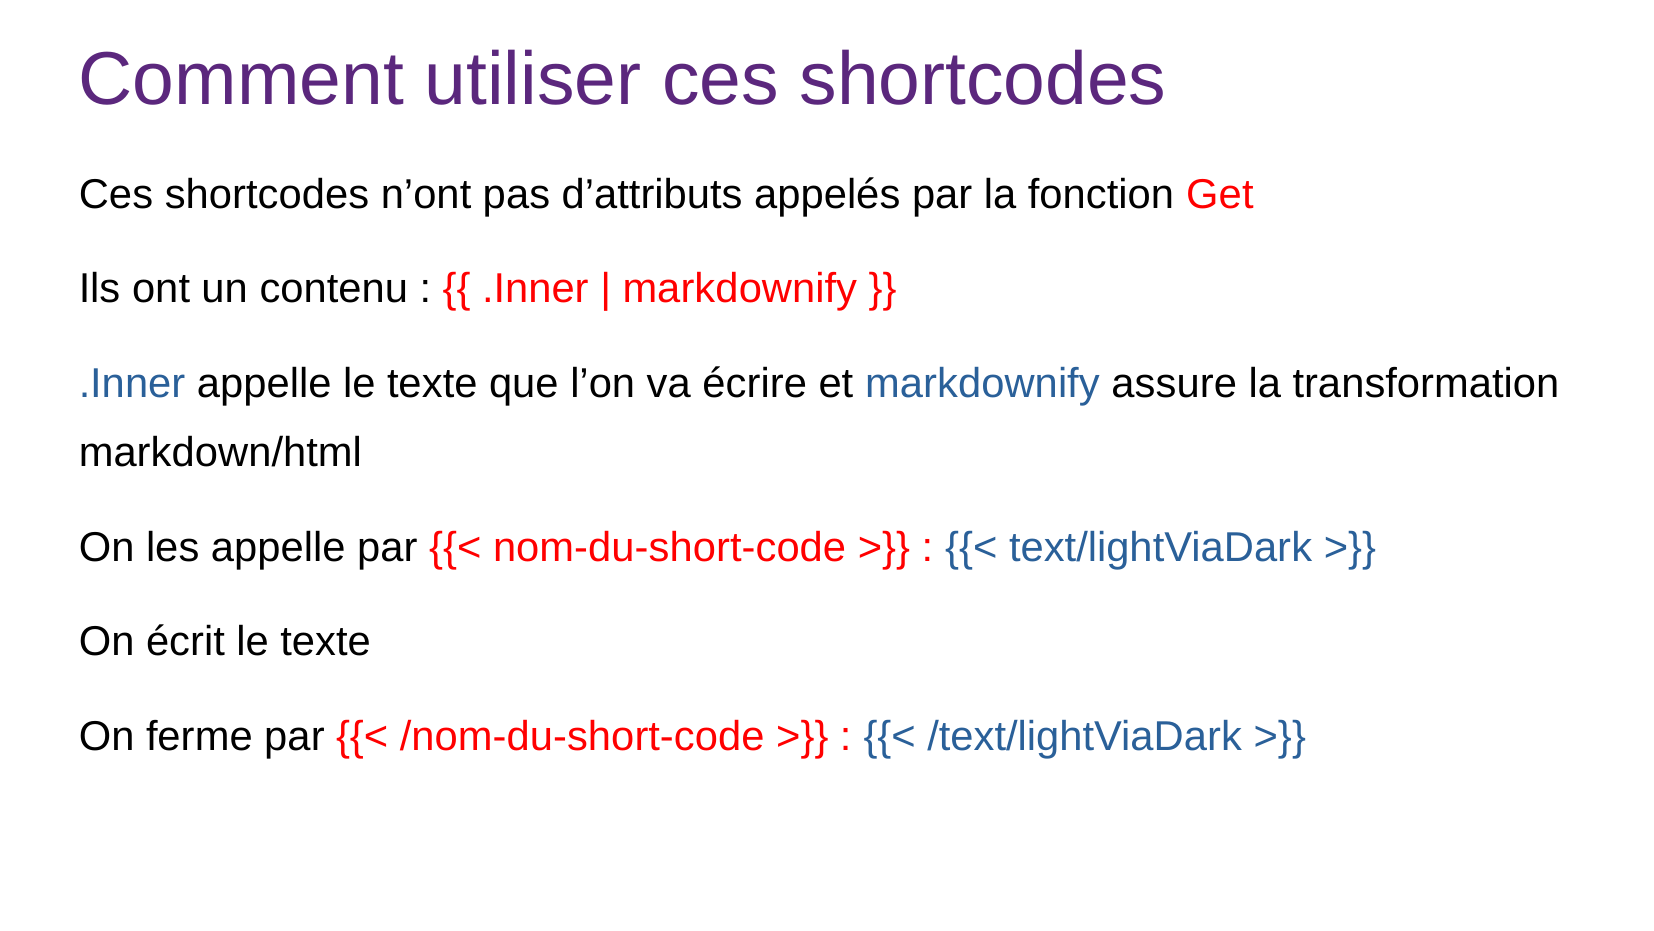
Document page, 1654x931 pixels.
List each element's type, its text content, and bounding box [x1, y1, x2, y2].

text_box Ces shortcodes n’ont pas d’attributs appelés par la fonction Get Ils ont un contenu : {{ .Inner | markdownify }} .Inner appelle le texte que l’on va écrire et markdownify assure la transformation markdown/html On les appelle par {{< nom-du-short-code >}} : {{< text/lightViaDark >}} On écrit le texte On ferme par {{< /nom-du-short-code >}} : {{< /text/lightViaDark >}} [78, 147, 1595, 874]
title Comment utiliser ces shortcodes [78, 36, 1556, 147]
